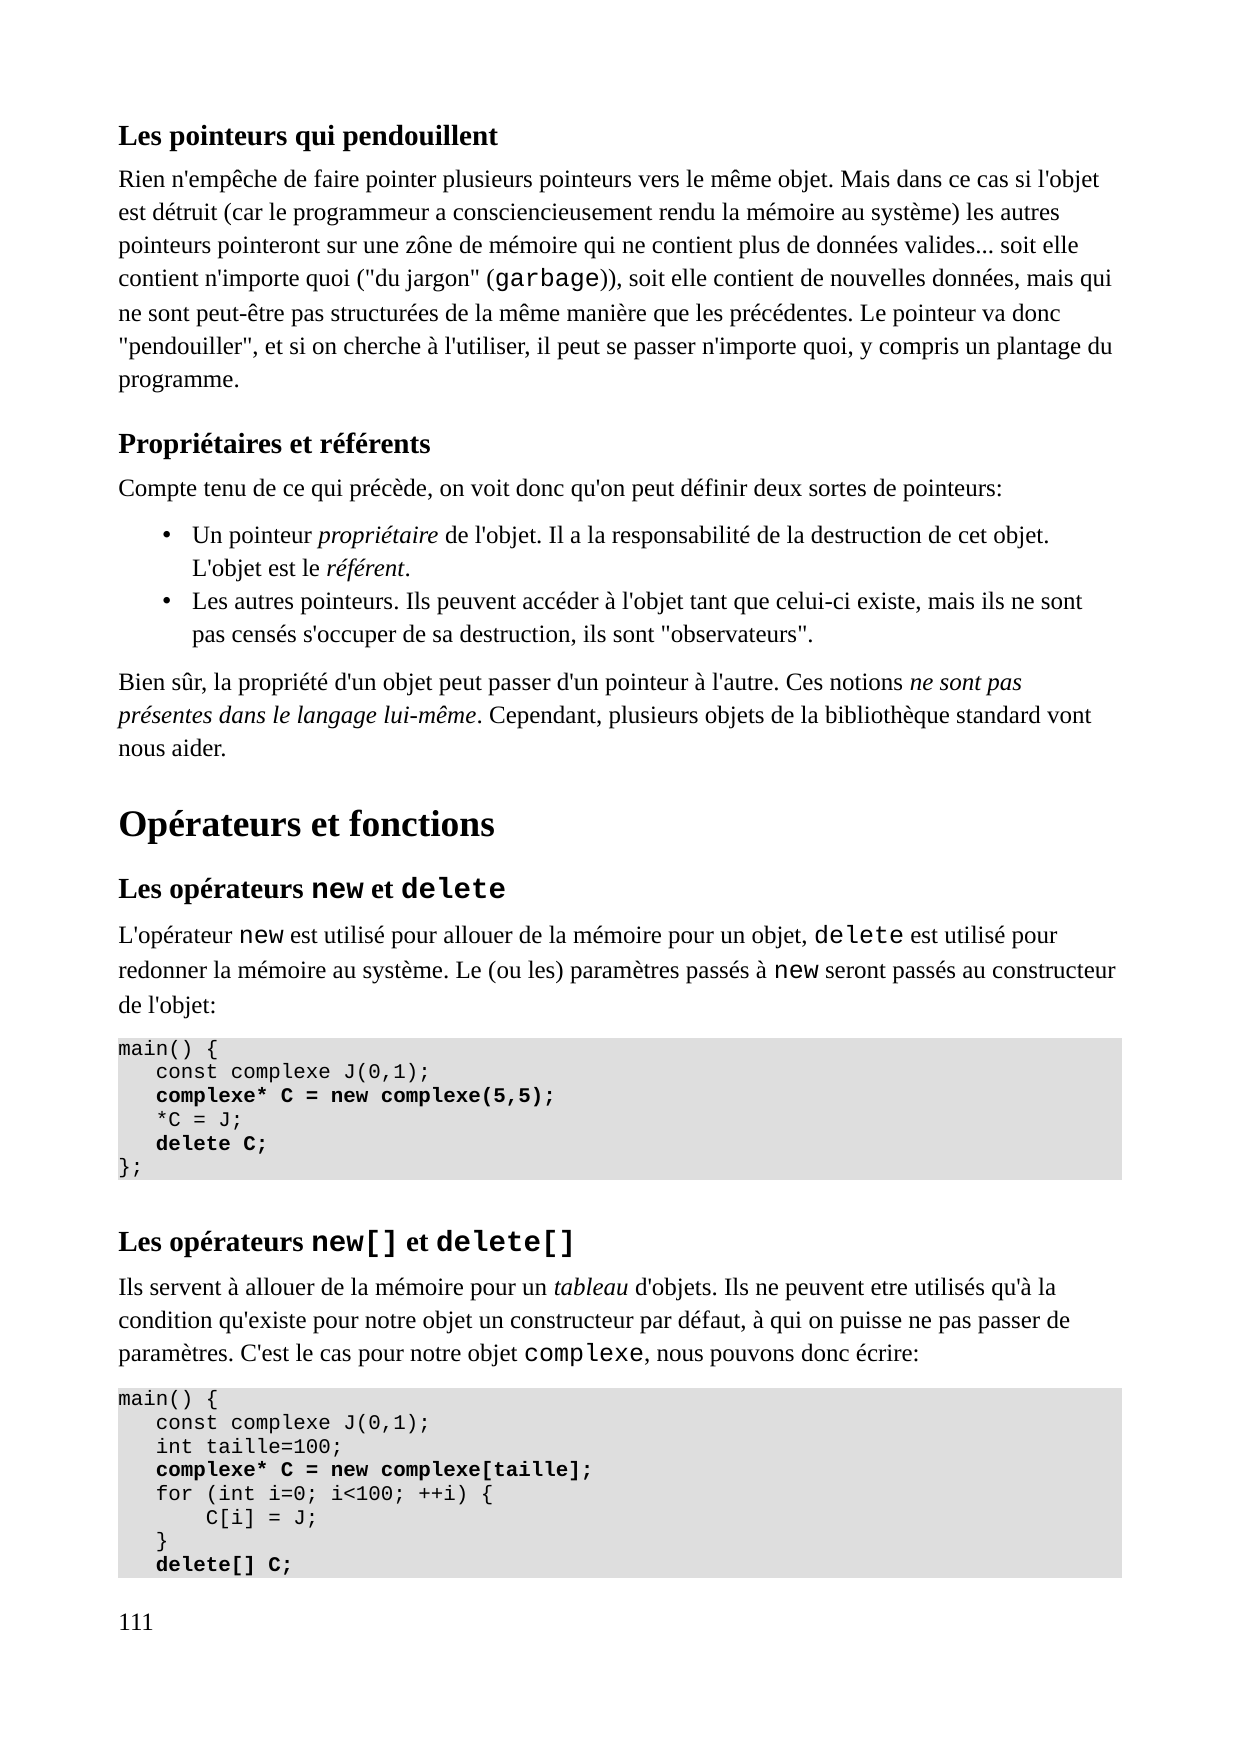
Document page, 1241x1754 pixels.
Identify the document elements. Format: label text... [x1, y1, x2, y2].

text int taille=100; [118, 1436, 1122, 1459]
list Un pointeur propriétaire de l'objet. Il a la responsabilité de la destruction de cet objet. L'objet est le référent. [162, 520, 1122, 582]
text }; [118, 1156, 1122, 1180]
text C[i] = J; [118, 1507, 1122, 1530]
subtitle Propriétaires et référents [118, 427, 1122, 460]
text L'opérateur new est utilisé pour allouer de la mémoire pour un objet, delete est utilisé pour redonner la mémoire au système. Le (ou les) paramètres passés à new seront passés au constructeur de l'objet: [118, 920, 1122, 1019]
subtitle Opérateurs et fonctions [118, 801, 1122, 844]
text const complexe J(0,1); [118, 1062, 1122, 1085]
text delete C; [118, 1132, 1122, 1156]
text } [118, 1530, 1122, 1554]
text Bien sûr, la propriété d'un objet peut passer d'un pointeur à l'autre. Ces notions ne sont pas présentes dans le langage lui-même. Cependant, plusieurs objets de la bibliothèque standard vont nous aider. [118, 667, 1122, 762]
text for (int i=0; i<100; ++i) { [118, 1483, 1122, 1507]
text const complexe J(0,1); [118, 1412, 1122, 1436]
subtitle Les opérateurs new et delete [118, 872, 1122, 908]
text main() { [118, 1388, 1122, 1412]
text delete[] C; [118, 1554, 1122, 1578]
subtitle Les opérateurs new[] et delete[] [118, 1224, 1122, 1260]
list Les autres pointeurs. Ils peuvent accéder à l'objet tant que celui-ci existe, mais ils ne sont pas censés s'occuper de sa destruction, ils sont "observateurs". [162, 586, 1122, 648]
subtitle Les pointeurs qui pendouillent [118, 118, 1122, 152]
text Ils servent à allouer de la mémoire pour un tableau d'objets. Ils ne peuvent etre utilisés qu'à la condition qu'existe pour notre objet un constructeur par défaut, à qui on puisse ne pas passer de paramètres. C'est le cas pour notre objet complexe, nous pouvons donc écrire: [118, 1272, 1122, 1369]
text Compte tenu de ce qui précède, on voit donc qu'on peut définir deux sortes de pointeurs: [118, 473, 1122, 501]
text main() { [118, 1038, 1122, 1062]
text complexe* C = new complexe[taille]; [118, 1459, 1122, 1483]
text Rien n'empêche de faire pointer plusieurs pointeurs vers le même objet. Mais dans ce cas si l'objet est détruit (car le programmeur a consciencieusement rendu la mémoire au système) les autres pointeurs pointeront sur une zône de mémoire qui ne contient plus de données valides... soit elle contient n'importe quoi ("du jargon" (garbage)), soit elle contient de nouvelles données, mais qui ne sont peut-être pas structurées de la même manière que les précédentes. Le pointeur va donc "pendouiller", et si on cherche à l'utiliser, il peut se passer n'importe quoi, y compris un plantage du programme. [118, 164, 1122, 393]
text complexe* C = new complexe(5,5); [118, 1085, 1122, 1109]
text *C = J; [118, 1109, 1122, 1132]
